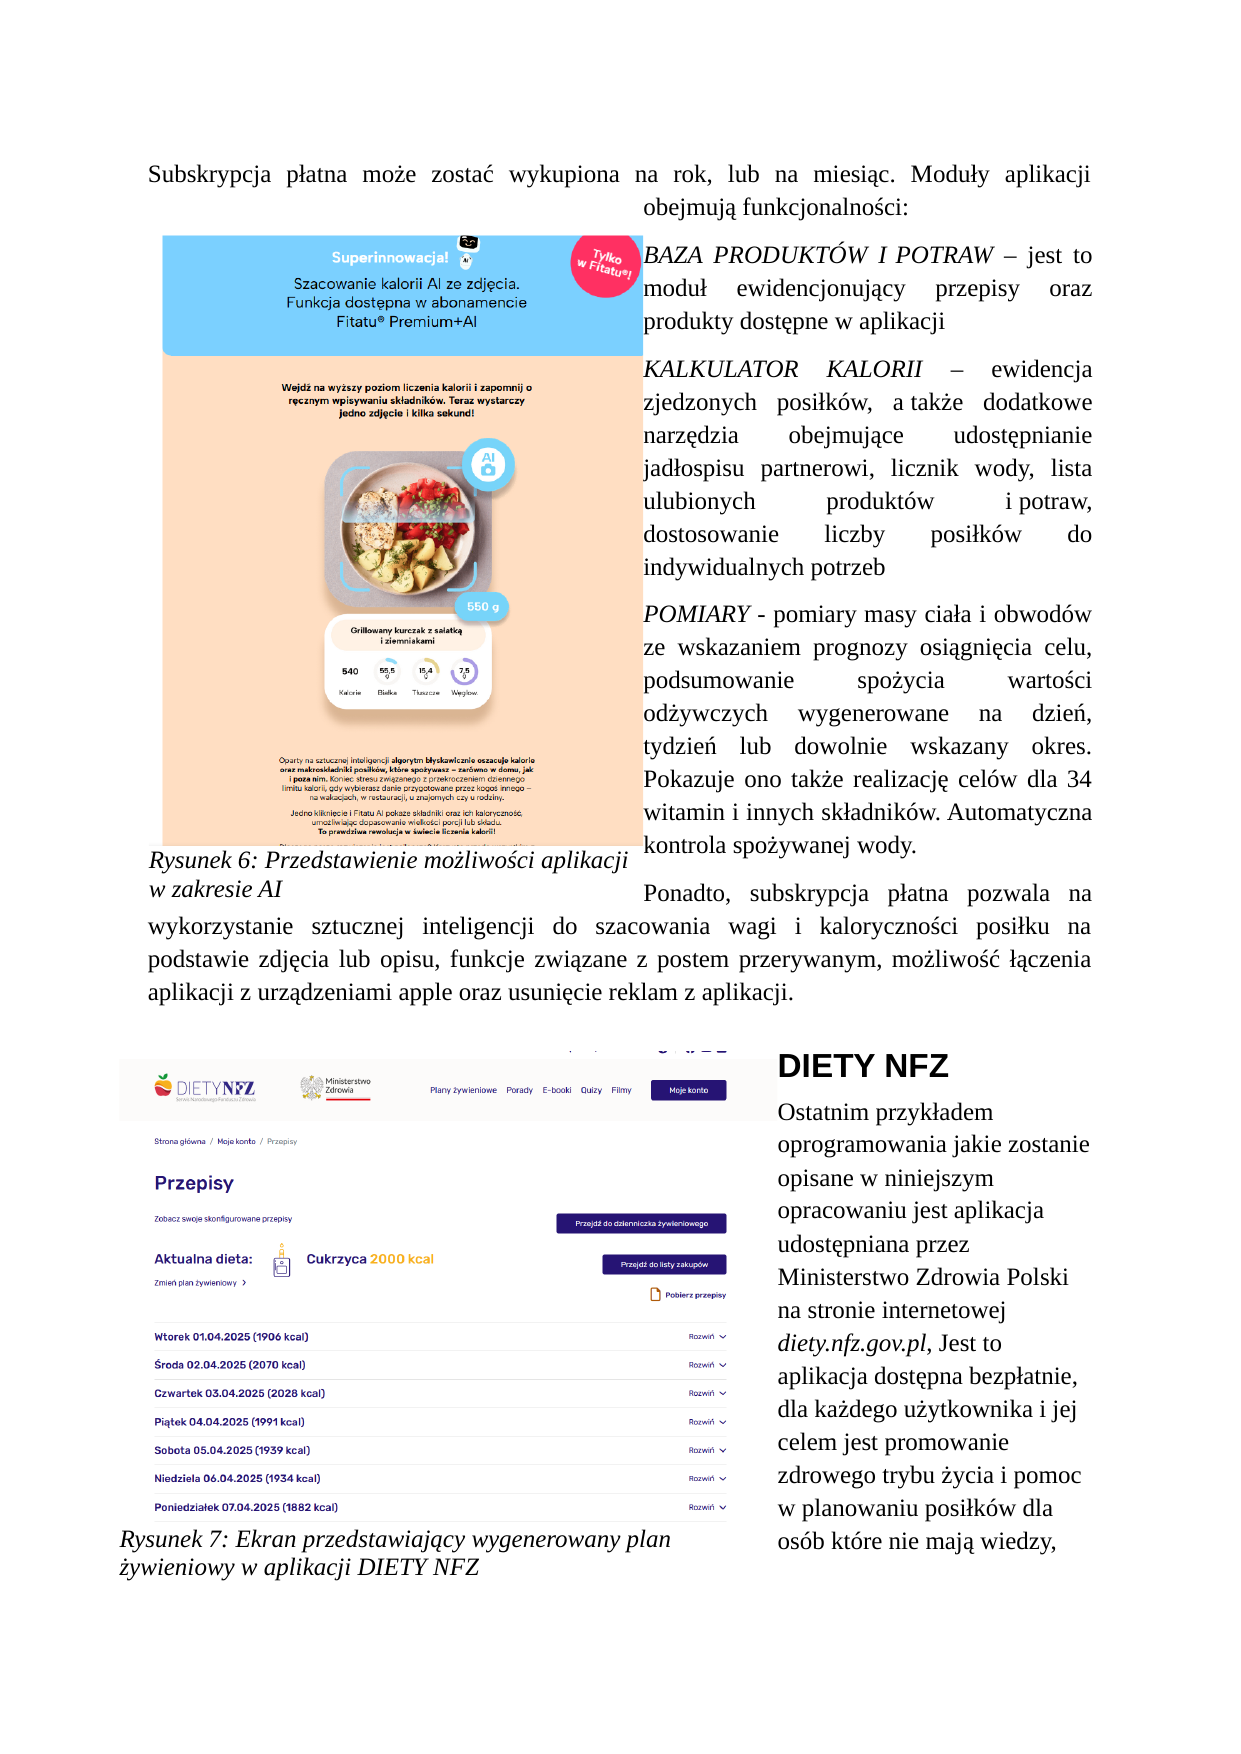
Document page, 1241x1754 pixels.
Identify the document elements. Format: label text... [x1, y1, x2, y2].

text Rysunek 6: Przedstawienie możliwości aplikacji w zakresie AI [149, 846, 643, 903]
text Rysunek 7: Ekran przedstawiający wygenerowany plan żywieniowy w aplikacji DIETY NFZ [119, 1524, 777, 1581]
subtitle DIETY NFZ [777, 1046, 1092, 1084]
picture [119, 1051, 778, 1524]
text KALKULATOR KALORII – ewidencja zjedzonych posiłków, a także dodatkowe narzędzia obejmujące udostępnianie jadłospisu partnerowi, licznik wody, lista ulubionych produktów i potraw, dostosowanie liczby posiłków do indywidualnych potrzeb [644, 354, 1092, 581]
text POMIARY - pomiary masy ciała i obwodów ze wskazaniem prognozy osiągnięcia celu, podsumowanie spożycia wartości odżywczych wygenerowane na dzień, tydzień lub dowolnie wskazany okres. Pokazuje ono także realizację celów dla 34 witamin i innych składników. Automatyczna kontrola spożywanej wody. [643, 599, 1092, 859]
text Subskrypcja płatna może zostać wykupiona na rok, lub na miesiąc. Moduły aplikacji obejmują funkcjonalności: [148, 159, 1092, 221]
text BAZA PRODUKTÓW I POTRAW – jest to moduł ewidencjonujący przepisy oraz produkty dostępne w aplikacji [644, 240, 1092, 335]
text Ponadto, subskrypcja płatna pozwala na wykorzystanie sztucznej inteligencji do szacowania wagi i kaloryczności posiłku na podstawie zdjęcia lub opisu, funkcje związane z postem przerywanym, możliwość łączenia aplikacji z urządzeniami apple oraz usunięcie reklam z aplikacji. [148, 878, 1092, 1006]
text Ostatnim przykładem oprogramowania jakie zostanie opisane w niniejszym opracowaniu jest aplikacja udostępniana przez Ministerstwo Zdrowia Polski na stronie internetowej diety.nfz.gov.pl, Jest to aplikacja dostępna bezpłatnie, dla każdego użytkownika i jej celem jest promowanie zdrowego trybu życia i pomoc w planowaniu posiłków dla osób które nie mają wiedzy, [777, 1097, 1092, 1554]
picture [148, 233, 644, 846]
